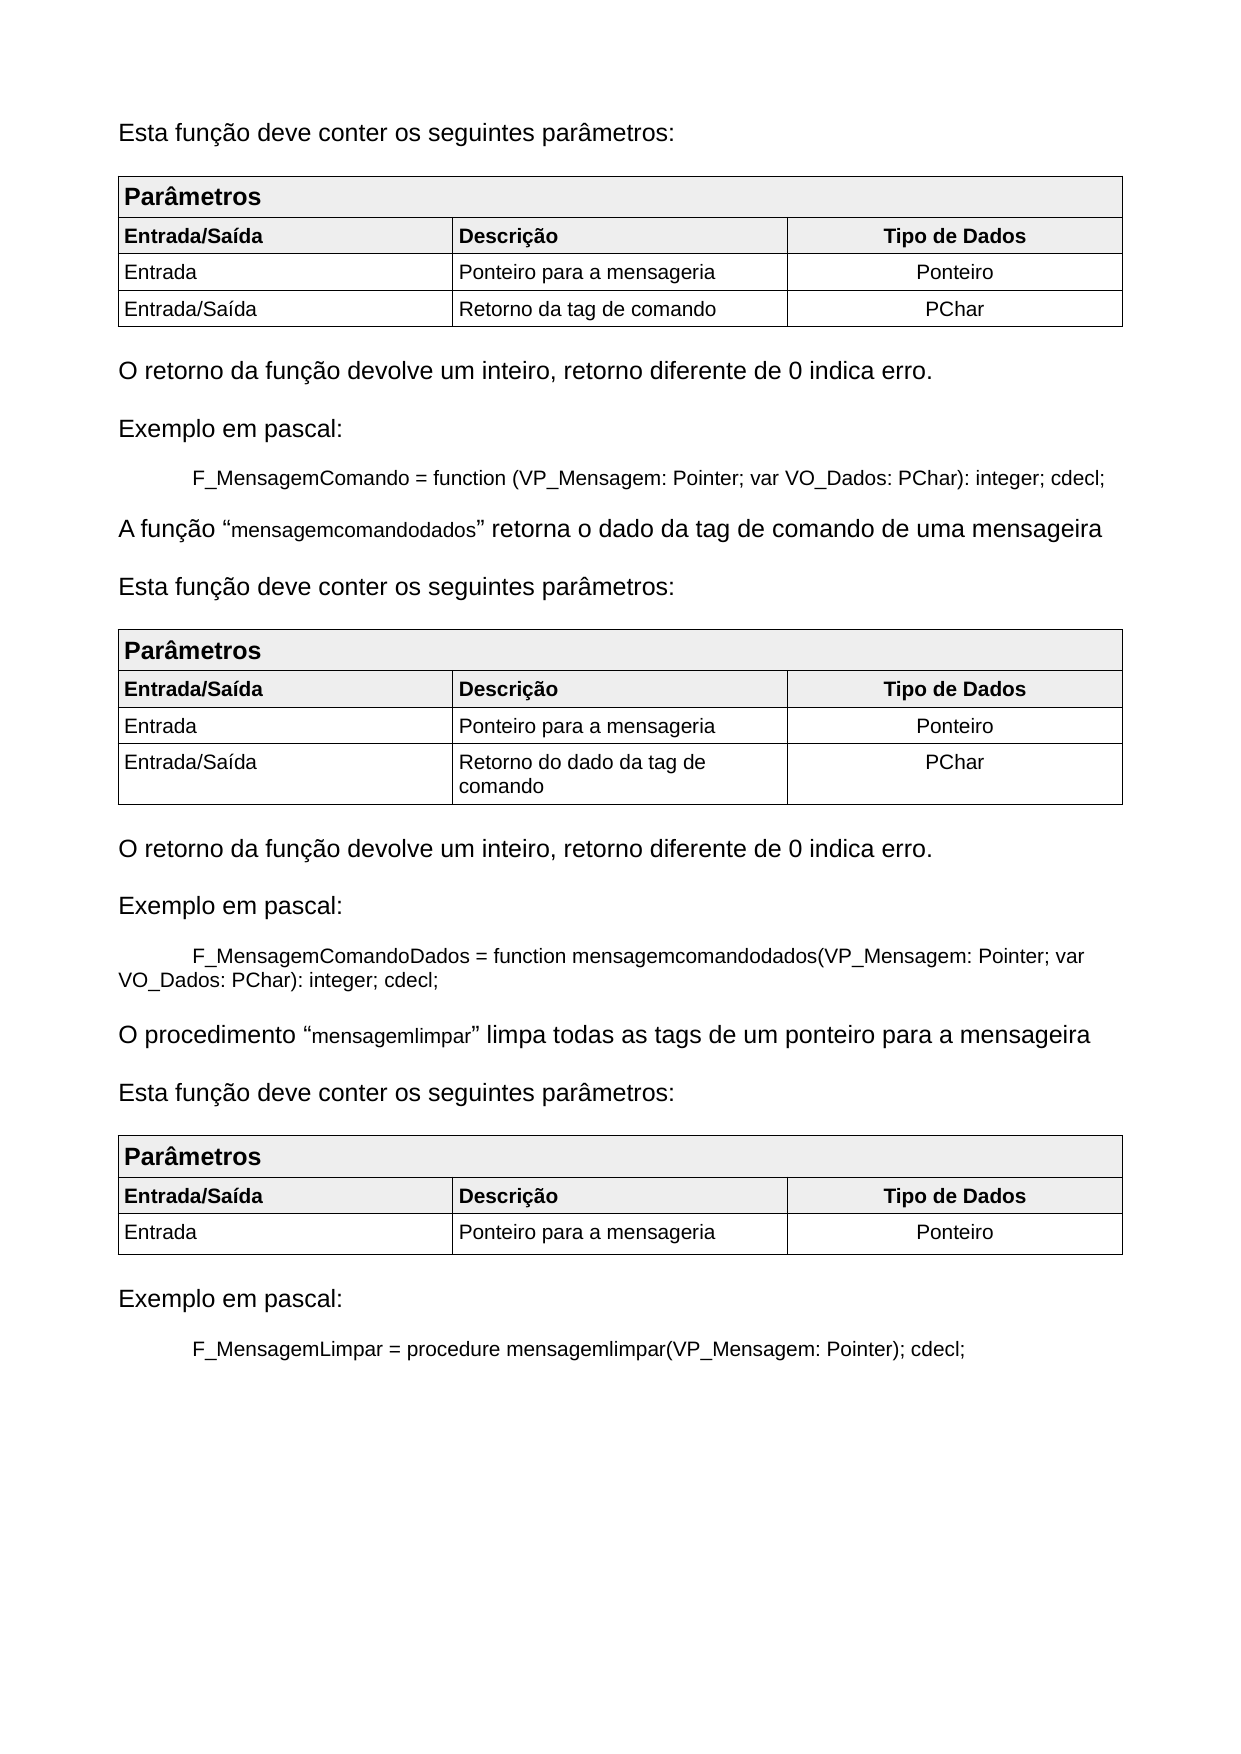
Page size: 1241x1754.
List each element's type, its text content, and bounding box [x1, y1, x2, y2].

table_cell Entrada/Saída [119, 291, 452, 326]
text F_MensagemComando = function (VP_Mensagem: Pointer; var VO_Dados: PChar): integer; cdecl; [118, 466, 1122, 490]
table_cell Entrada/Saída [119, 671, 452, 707]
text F_MensagemLimpar = procedure mensagemlimpar(VP_Mensagem: Pointer); cdecl; [118, 1336, 1122, 1360]
table_cell Ponteiro [788, 254, 1122, 290]
table_cell PChar [788, 291, 1122, 326]
table_cell Entrada [119, 1214, 452, 1254]
table_cell Ponteiro [788, 708, 1122, 743]
table_cell Entrada [119, 254, 452, 290]
table_cell Ponteiro para a mensageria [453, 254, 787, 290]
table_cell Entrada [119, 708, 452, 743]
table_cell Tipo de Dados [788, 671, 1122, 707]
table_cell Retorno do dado da tag de comando [453, 744, 787, 804]
table_cell Ponteiro para a mensageria [453, 708, 787, 743]
table_cell Entrada/Saída [119, 1178, 452, 1213]
table_cell Entrada/Saída [119, 744, 452, 804]
table_header Parâmetros [119, 177, 1122, 217]
text A função “mensagemcomandodados” retorna o dado da tag de comando de uma mensageira [118, 514, 1122, 543]
text O retorno da função devolve um inteiro, retorno diferente de 0 indica erro. [118, 833, 1122, 862]
table_cell Descrição [453, 671, 787, 707]
table_cell PChar [788, 744, 1122, 804]
table_cell Retorno da tag de comando [453, 291, 787, 326]
table_cell Tipo de Dados [788, 1178, 1122, 1213]
text Esta função deve conter os seguintes parâmetros: [118, 118, 1122, 147]
text Exemplo em pascal: [118, 413, 1122, 442]
table_cell Descrição [453, 218, 787, 253]
text O procedimento “mensagemlimpar” limpa todas as tags de um ponteiro para a mensageira [118, 1020, 1122, 1049]
text Esta função deve conter os seguintes parâmetros: [118, 1078, 1122, 1107]
text Exemplo em pascal: [118, 1284, 1122, 1312]
table_cell Entrada/Saída [119, 218, 452, 253]
text Exemplo em pascal: [118, 891, 1122, 920]
table_cell Ponteiro para a mensageria [453, 1214, 787, 1254]
table_cell Tipo de Dados [788, 218, 1122, 253]
text O retorno da função devolve um inteiro, retorno diferente de 0 indica erro. [118, 356, 1122, 385]
text Esta função deve conter os seguintes parâmetros: [118, 572, 1122, 600]
table_header Parâmetros [119, 630, 1122, 670]
table_header Parâmetros [119, 1136, 1122, 1177]
table_cell Descrição [453, 1178, 787, 1213]
text F_MensagemComandoDados = function mensagemcomandodados(VP_Mensagem: Pointer; var VO_Dados: PChar): integer; cdecl; [118, 944, 1122, 992]
table_cell Ponteiro [788, 1214, 1122, 1254]
